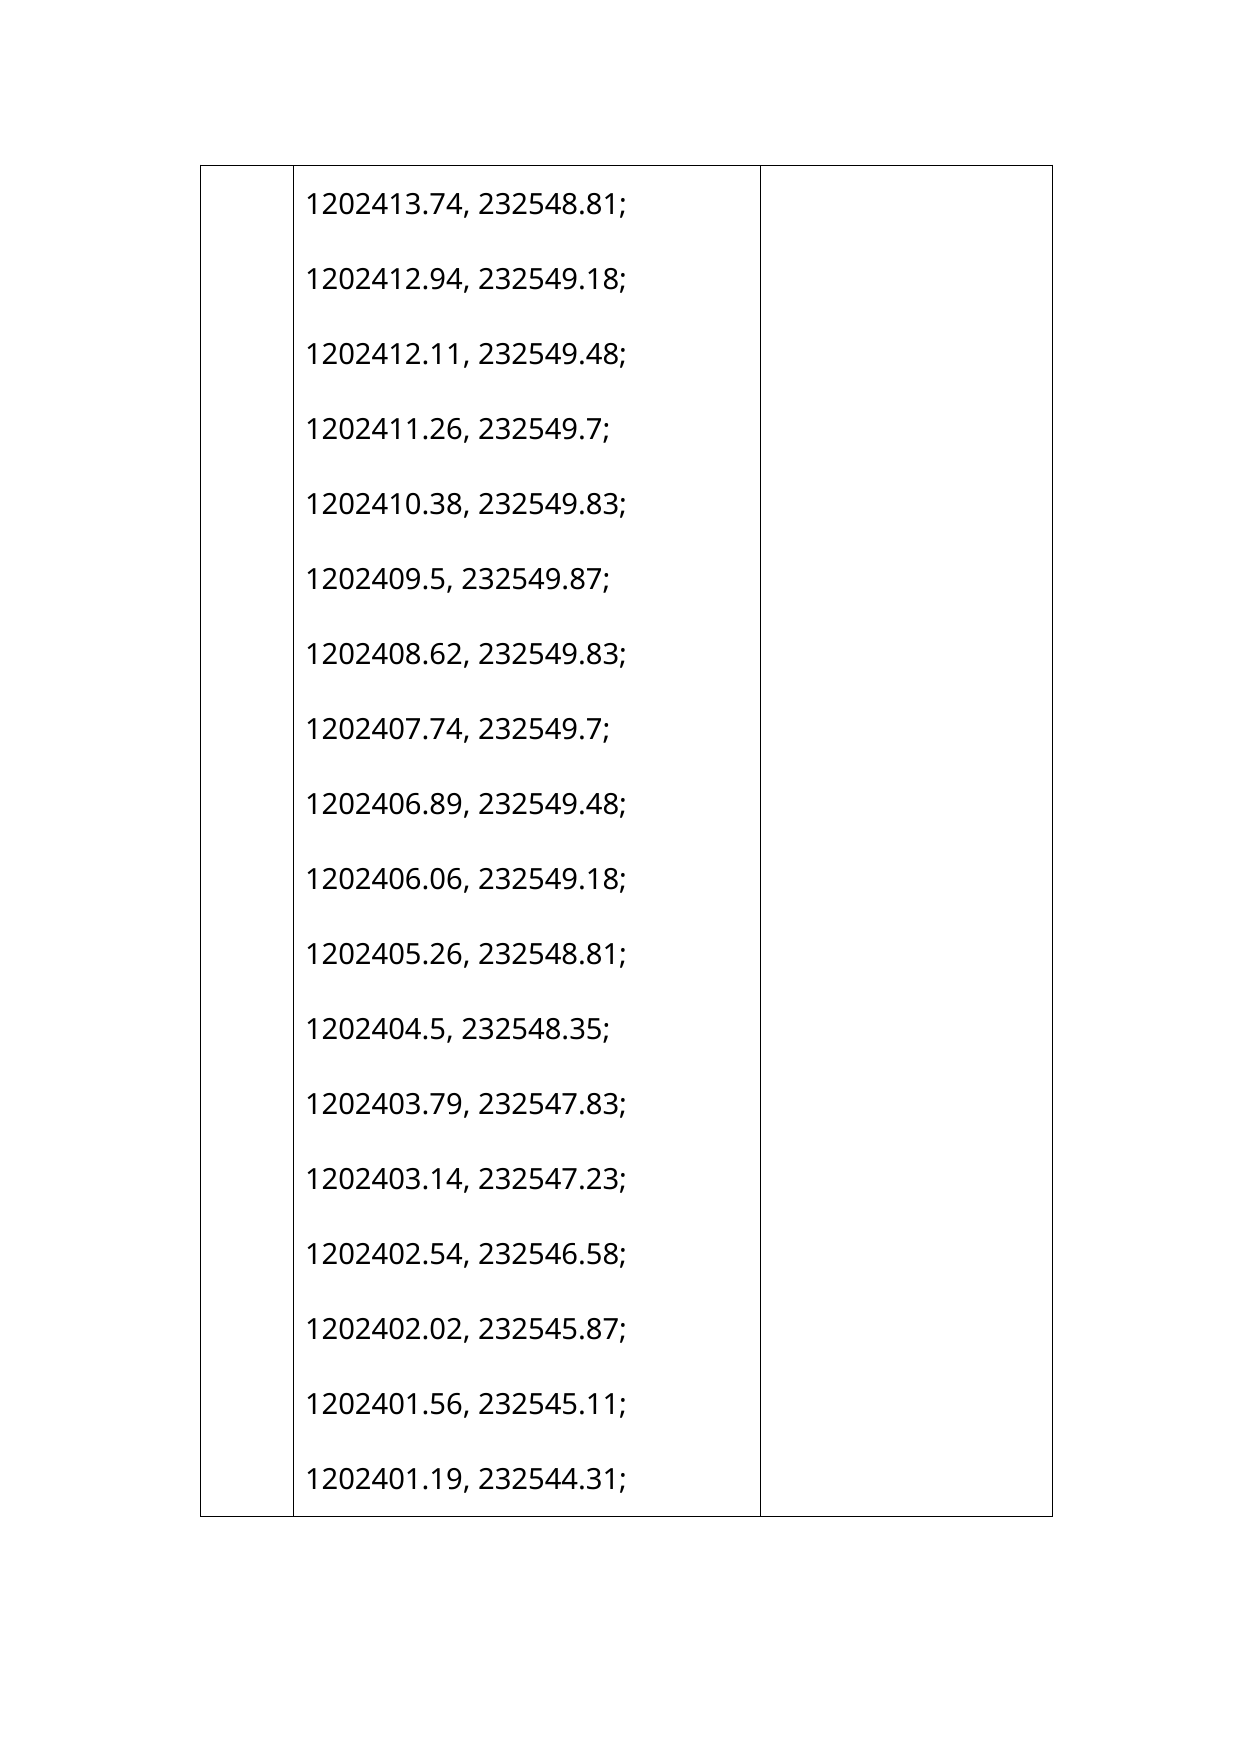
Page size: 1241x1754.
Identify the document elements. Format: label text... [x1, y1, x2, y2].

table_cell [761, 166, 1052, 1516]
table_cell 1202413.74, 232548.81; 1202412.94, 232549.18; 1202412.11, 232549.48; 1202411.26, 232549.7; 1202410.38, 232549.83; 1202409.5, 232549.87; 1202408.62, 232549.83; 1202407.74, 232549.7; 1202406.89, 232549.48; 1202406.06, 232549.18; 1202405.26, 232548.81; 1202404.5, 232548.35; 1202403.79, 232547.83; 1202403.14, 232547.23; 1202402.54, 232546.58; 1202402.02, 232545.87; 1202401.56, 232545.11; 1202401.19, 232544.31; [294, 166, 760, 1516]
table_cell [201, 166, 293, 1516]
